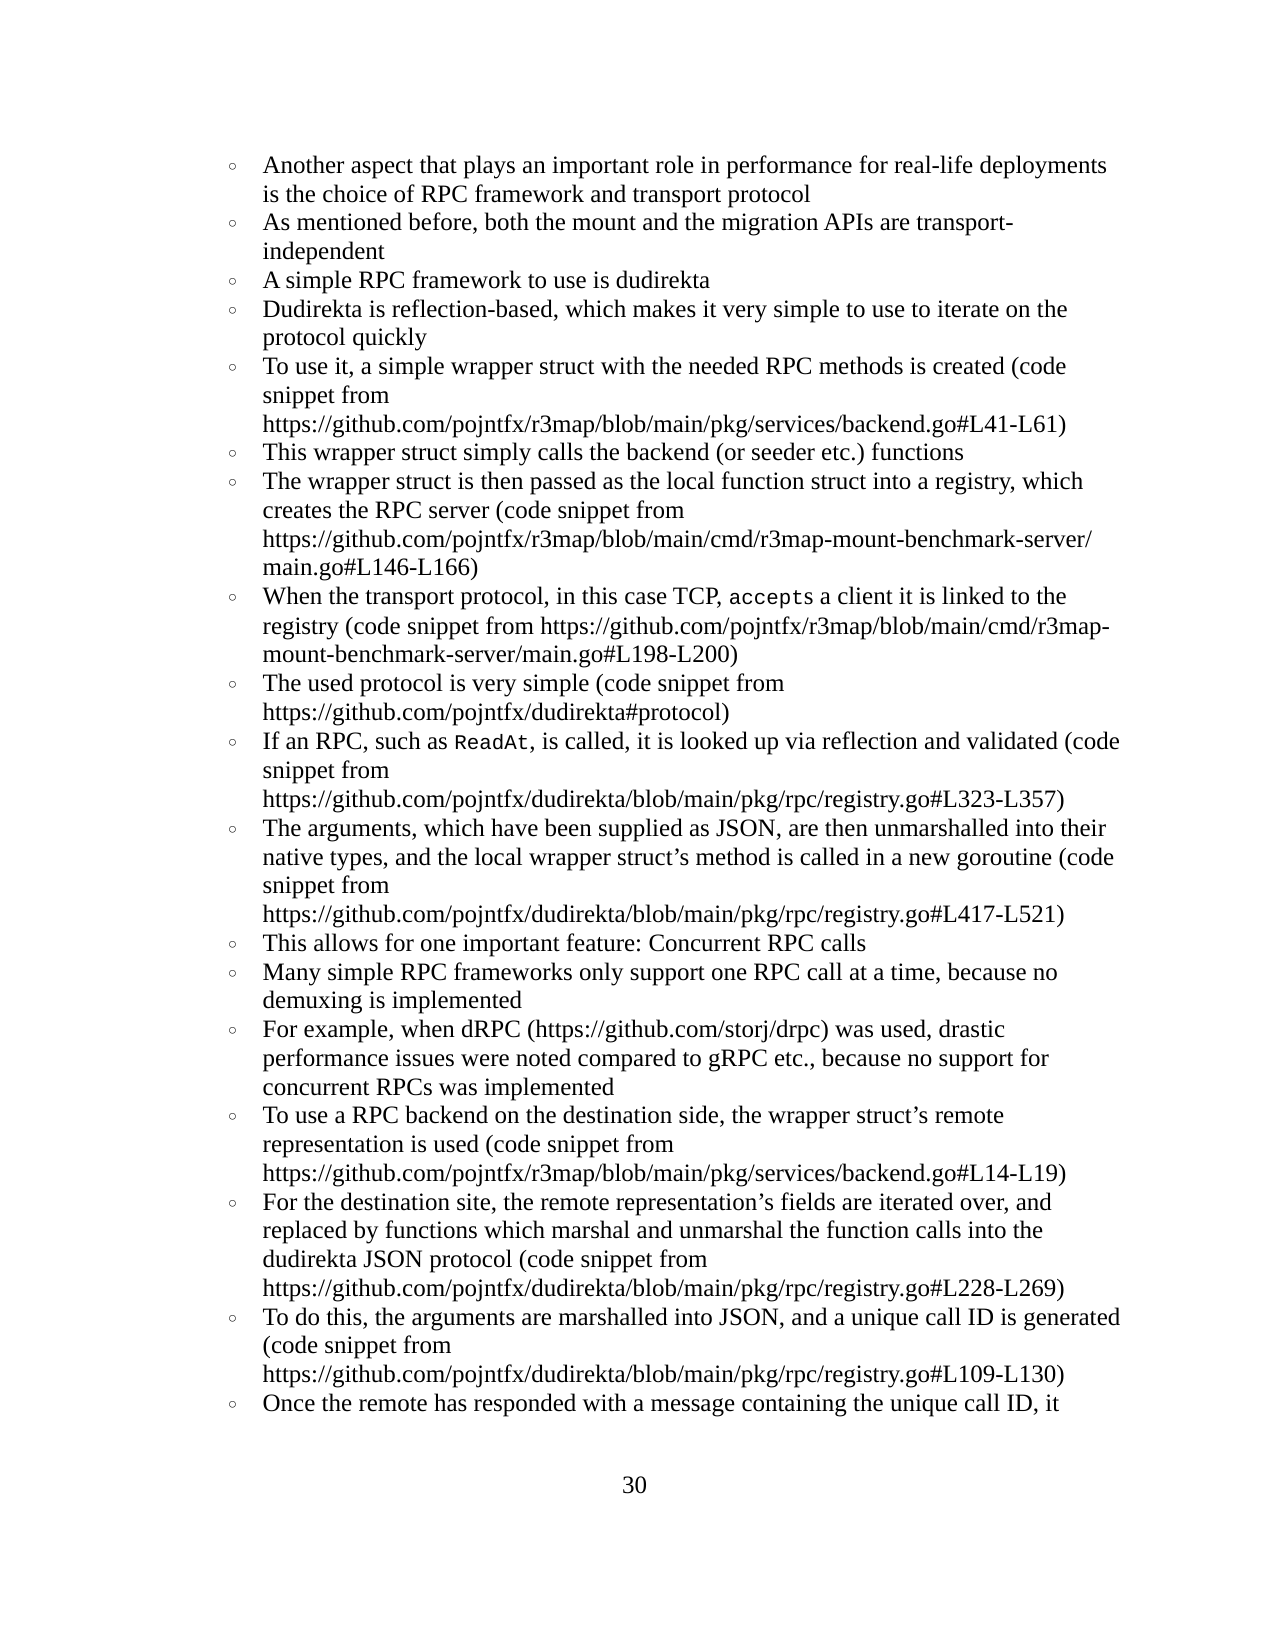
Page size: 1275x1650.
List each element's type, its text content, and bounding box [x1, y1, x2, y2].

list For the destination site, the remote representation’s fields are iterated over, and replaced by functions which marshal and unmarshal the function calls into the dudirekta JSON protocol (code snippet from https://github.com/pojntfx/dudirekta/blob/main/pkg/rpc/registry.go#L228-L269) [225, 1187, 1125, 1302]
list This allows for one important feature: Concurrent RPC calls [225, 928, 1125, 957]
list When the transport protocol, in this case TCP, accepts a client it is linked to the registry (code snippet from https://github.com/pojntfx/r3map/blob/main/cmd/r3map-mount-benchmark-server/main.go#L198-L200) [225, 581, 1125, 668]
list The arguments, which have been supplied as JSON, are then unmarshalled into their native types, and the local wrapper struct’s method is called in a new goroutine (code snippet from https://github.com/pojntfx/dudirekta/blob/main/pkg/rpc/registry.go#L417-L521) [225, 813, 1125, 928]
list If an RPC, such as ReadAt, is called, it is looked up via reflection and validated (code snippet from https://github.com/pojntfx/dudirekta/blob/main/pkg/rpc/registry.go#L323-L357) [225, 726, 1125, 813]
list The wrapper struct is then passed as the local function struct into a registry, which creates the RPC server (code snippet from https://github.com/pojntfx/r3map/blob/main/cmd/r3map-mount-benchmark-server/main.go#L146-L166) [225, 466, 1125, 581]
list As mentioned before, both the mount and the migration APIs are transport-independent [225, 207, 1125, 265]
list The used protocol is very simple (code snippet from https://github.com/pojntfx/dudirekta#protocol) [225, 668, 1125, 726]
list To do this, the arguments are marshalled into JSON, and a unique call ID is generated (code snippet from https://github.com/pojntfx/dudirekta/blob/main/pkg/rpc/registry.go#L109-L130) [225, 1302, 1125, 1388]
list Dudirekta is reflection-based, which makes it very simple to use to iterate on the protocol quickly [225, 294, 1125, 351]
list To use a RPC backend on the destination side, the wrapper struct’s remote representation is used (code snippet from https://github.com/pojntfx/r3map/blob/main/pkg/services/backend.go#L14-L19) [225, 1100, 1125, 1187]
list For example, when dRPC (https://github.com/storj/drpc) was used, drastic performance issues were noted compared to gRPC etc., because no support for concurrent RPCs was implemented [225, 1014, 1125, 1100]
list This wrapper struct simply calls the backend (or seeder etc.) functions [225, 437, 1125, 466]
list Many simple RPC frameworks only support one RPC call at a time, because no demuxing is implemented [225, 957, 1125, 1014]
list Once the remote has responded with a message containing the unique call ID, it [225, 1388, 1125, 1417]
list Another aspect that plays an important role in performance for real-life deployments is the choice of RPC framework and transport protocol [225, 150, 1125, 207]
list To use it, a simple wrapper struct with the needed RPC methods is created (code snippet from https://github.com/pojntfx/r3map/blob/main/pkg/services/backend.go#L41-L61) [225, 351, 1125, 437]
list A simple RPC framework to use is dudirekta [225, 265, 1125, 294]
